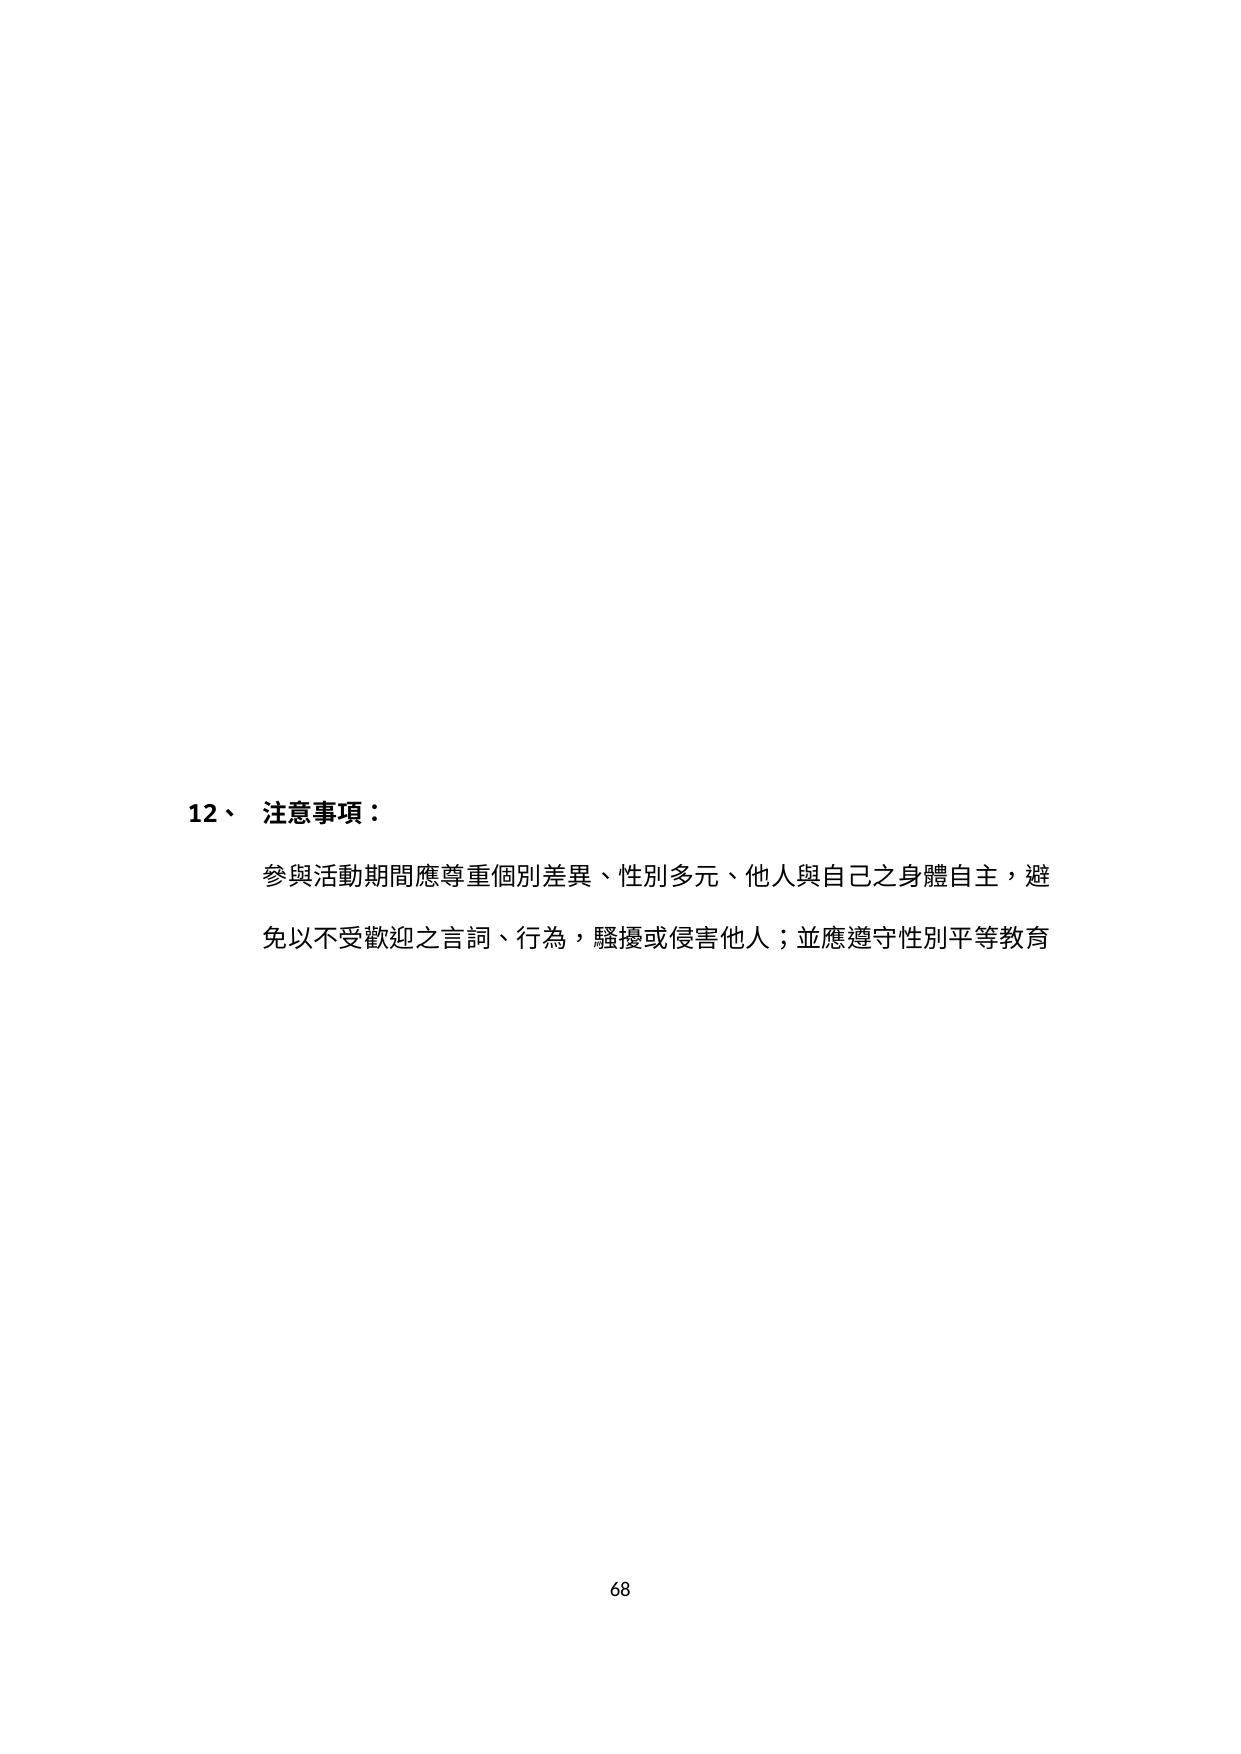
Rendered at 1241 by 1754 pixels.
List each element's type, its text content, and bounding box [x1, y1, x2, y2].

list 注意事項： [187, 770, 1053, 833]
text 參與活動期間應尊重個別差異、性別多元、他人與自己之身體自主，避免以不受歡迎之言詞、行為，騷擾或侵害他人；並應遵守性別平等教育 [262, 833, 1053, 958]
